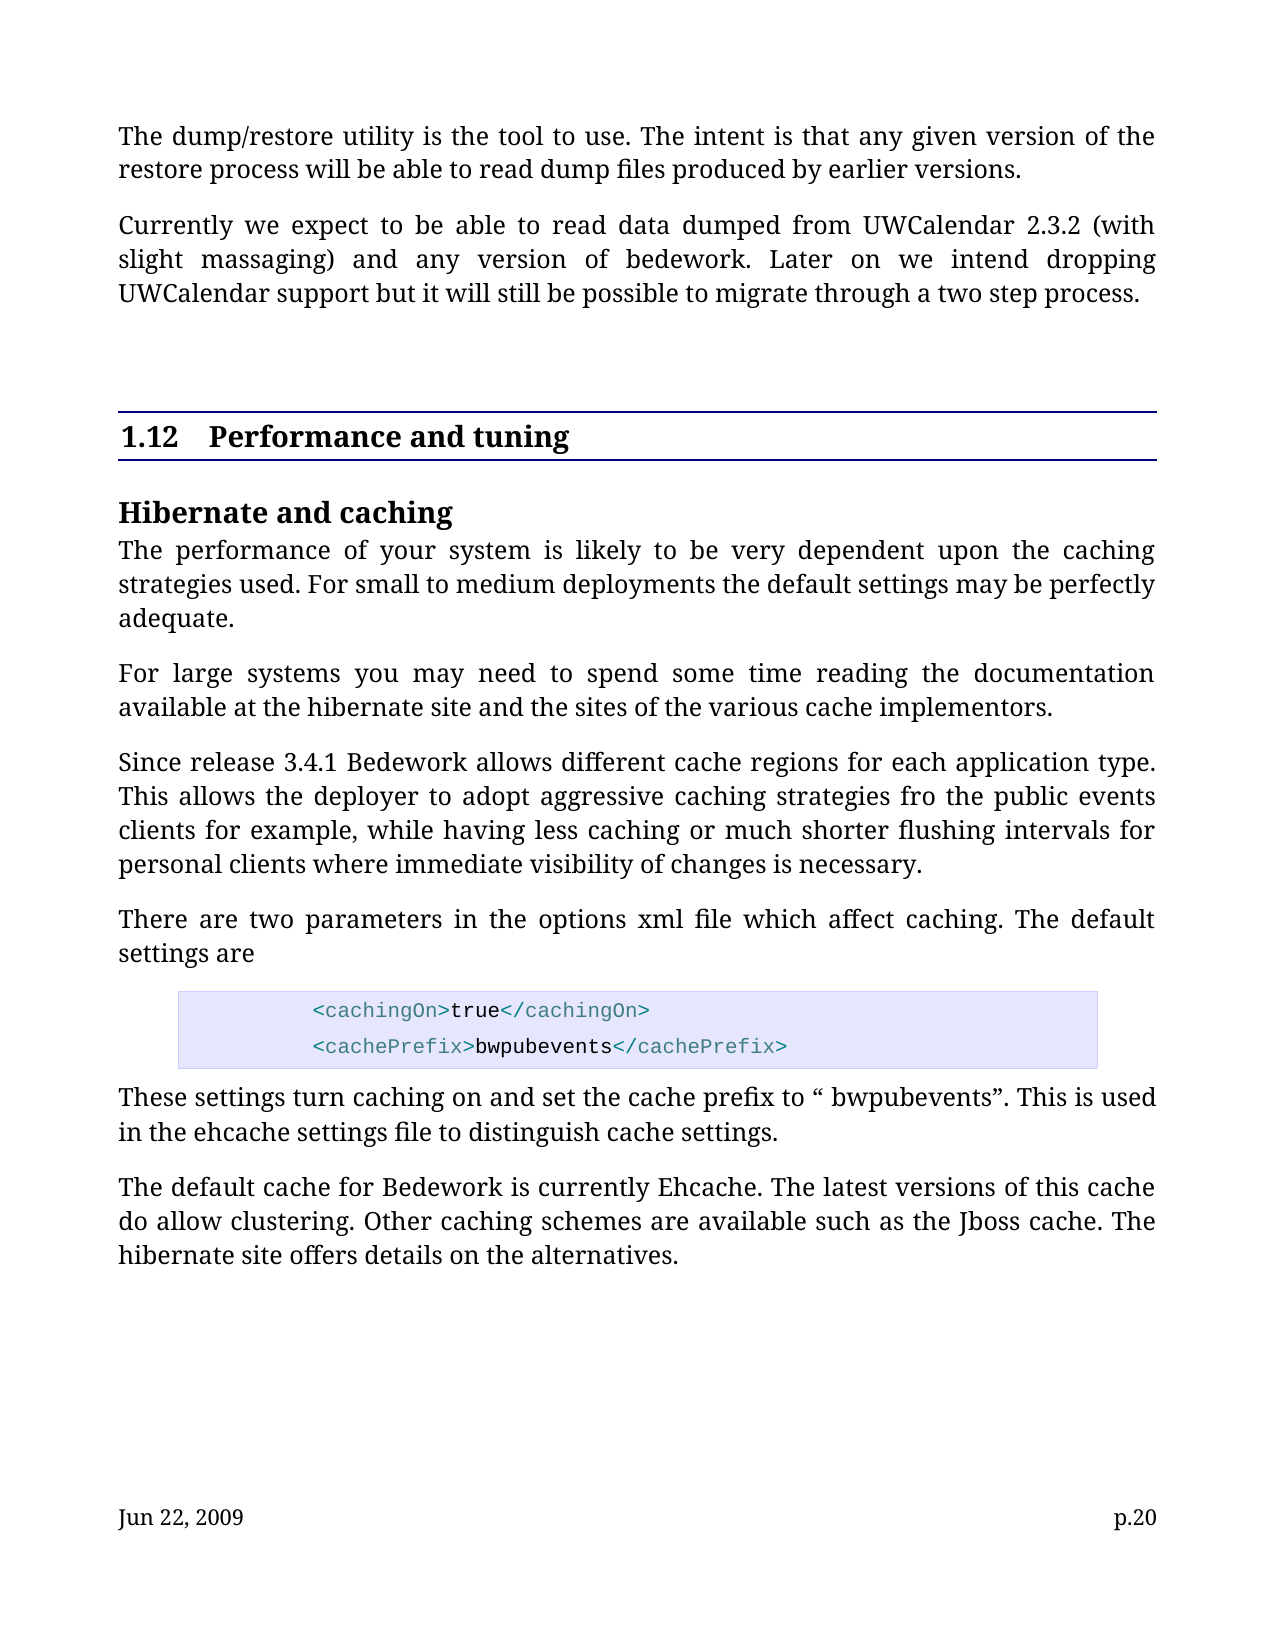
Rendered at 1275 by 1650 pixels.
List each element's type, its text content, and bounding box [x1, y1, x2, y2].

text Currently we expect to be able to read data dumped from UWCalendar 2.3.2 (with slight massaging) and any version of bedework. Later on we intend dropping UWCalendar support but it will still be possible to migrate through a two step process. [118, 207, 1157, 309]
text <cachingOn>true</cachingOn> [179, 992, 1097, 1024]
text The dump/restore utility is the tool to use. The intent is that any given version of the restore process will be able to read dump files produced by earlier versions. [118, 118, 1157, 186]
text The default cache for Bedework is currently Ehcache. The latest versions of this cache do allow clustering. Other caching schemes are available such as the Jboss cache. The hibernate site offers details on the alternatives. [118, 1169, 1157, 1271]
text The performance of your system is likely to be very dependent upon the caching strategies used. For small to medium deployments the default settings may be perfectly adequate. [118, 532, 1157, 634]
text Since release 3.4.1 Bedework allows different cache regions for each application type. This allows the deployer to adopt aggressive caching strategies fro the public events clients for example, while having less caching or much shorter flushing intervals for personal clients where immediate visibility of changes is necessary. [118, 745, 1157, 881]
subtitle Hibernate and caching [118, 493, 1157, 532]
text <cachePrefix>bwpubevents</cachePrefix> [179, 1027, 1097, 1068]
text There are two parameters in the options xml file which affect caching. The default settings are [118, 902, 1157, 970]
text These settings turn caching on and set the cache prefix to “ bwpubevents”. This is used in the ehcache settings file to distinguish cache settings. [118, 1080, 1157, 1148]
text For large systems you may need to spend some time reading the documentation available at the hibernate site and the sites of the various cache implementors. [118, 656, 1157, 724]
subtitle Performance and tuning [118, 413, 1157, 459]
